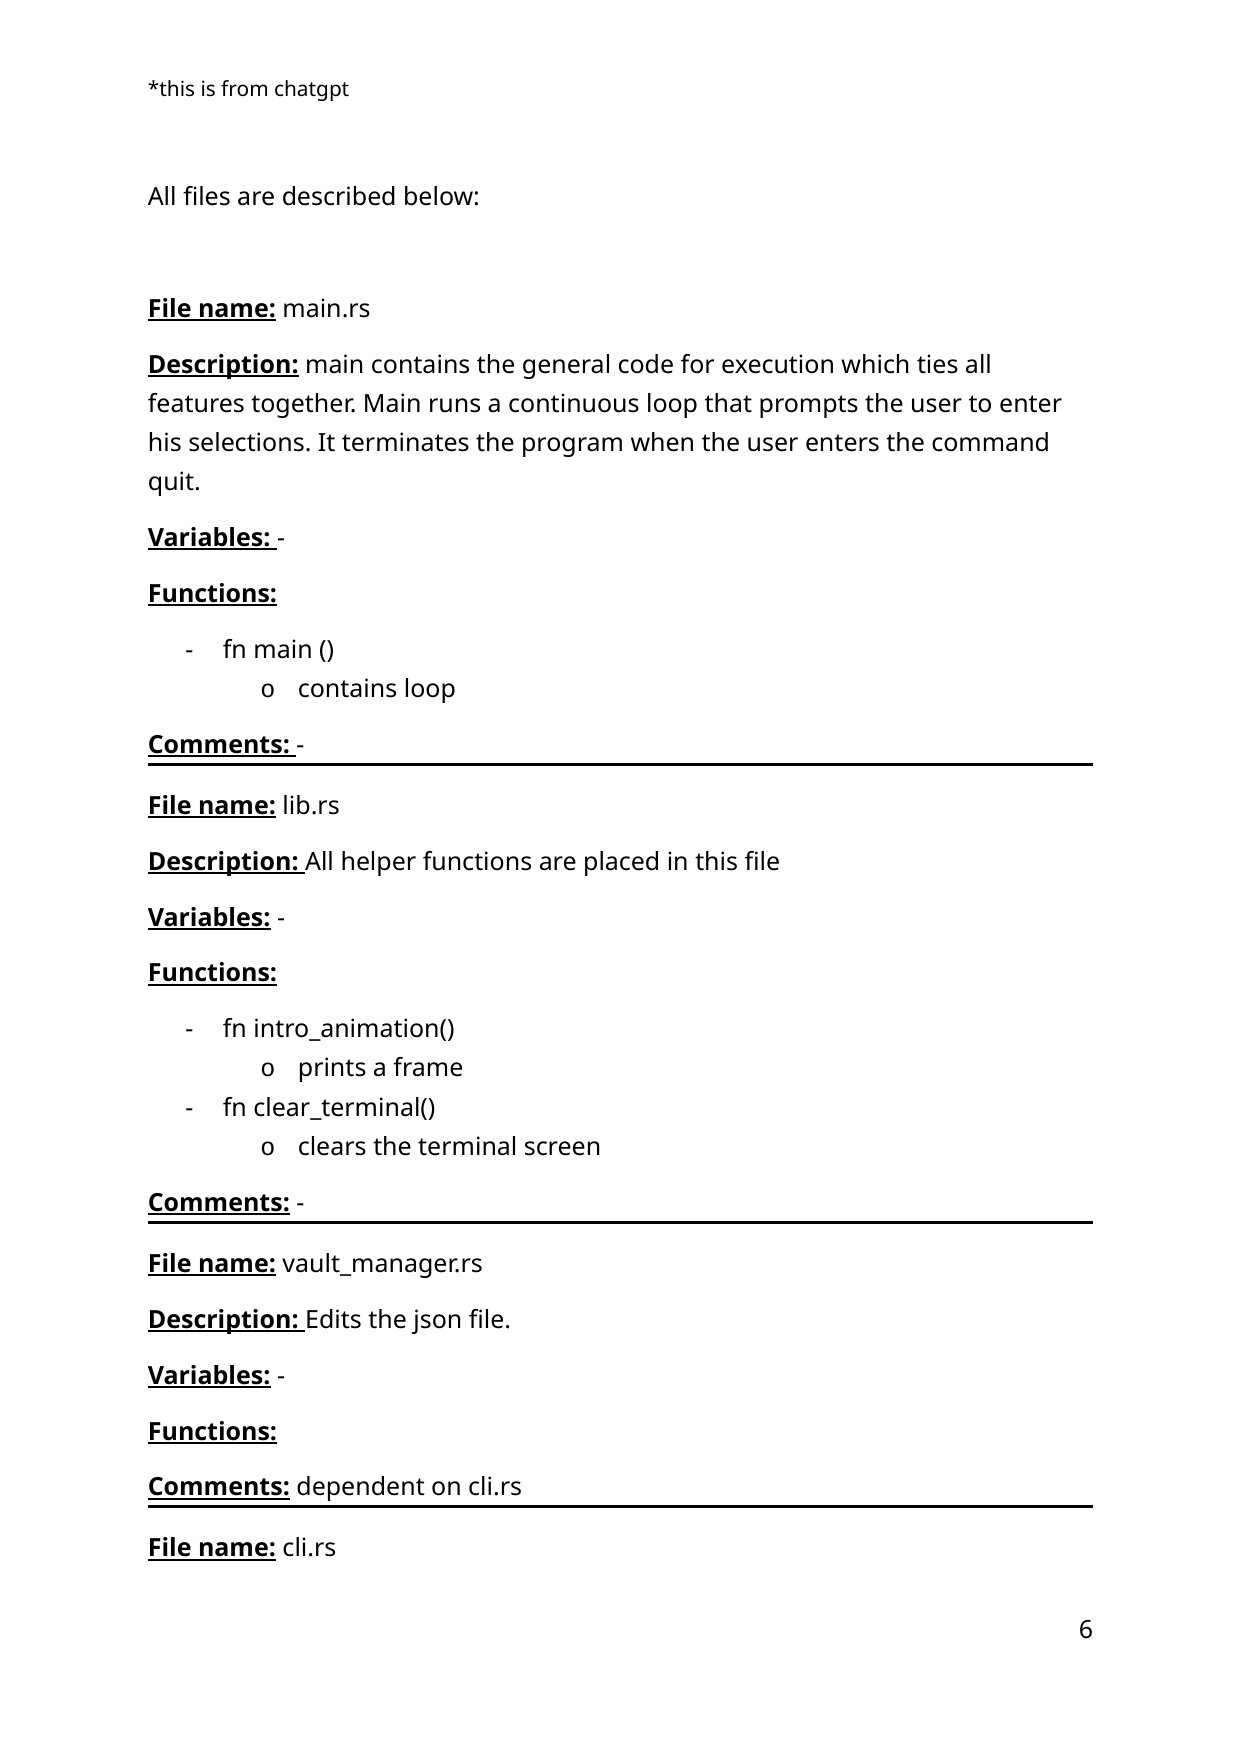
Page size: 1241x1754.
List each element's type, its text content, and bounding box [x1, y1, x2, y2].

text File name: cli.rs [148, 1530, 1093, 1564]
text File name: main.rs [148, 291, 1093, 324]
text Functions: [148, 1413, 1093, 1447]
text File name: lib.rs [148, 788, 1093, 822]
text Comments: - [148, 727, 1093, 763]
list clears the terminal screen [260, 1129, 1093, 1163]
text Variables: - [148, 1357, 1093, 1391]
text Comments: - [148, 1185, 1093, 1221]
list contains loop [260, 671, 1093, 705]
text Variables: - [148, 899, 1093, 933]
text Comments: dependent on cli.rs [148, 1469, 1093, 1505]
text Description: main contains the general code for execution which ties all features together. Main runs a continuous loop that prompts the user to enter his selections. It terminates the program when the user enters the command quit. [148, 346, 1093, 498]
text Description: All helper functions are placed in this file [148, 843, 1093, 877]
list prints a frame [260, 1050, 1093, 1084]
list fn clear_terminal() [185, 1089, 1093, 1123]
text Functions: [148, 955, 1093, 989]
list fn main () [185, 631, 1093, 665]
text File name: vault_manager.rs [148, 1246, 1093, 1280]
list fn intro_animation() [185, 1011, 1093, 1045]
text Functions: [148, 576, 1093, 609]
text All files are described below: [148, 179, 1093, 213]
text Variables: - [148, 520, 1093, 554]
text Description: Edits the json file. [148, 1302, 1093, 1336]
text *this is from chatgpt [148, 74, 1093, 102]
